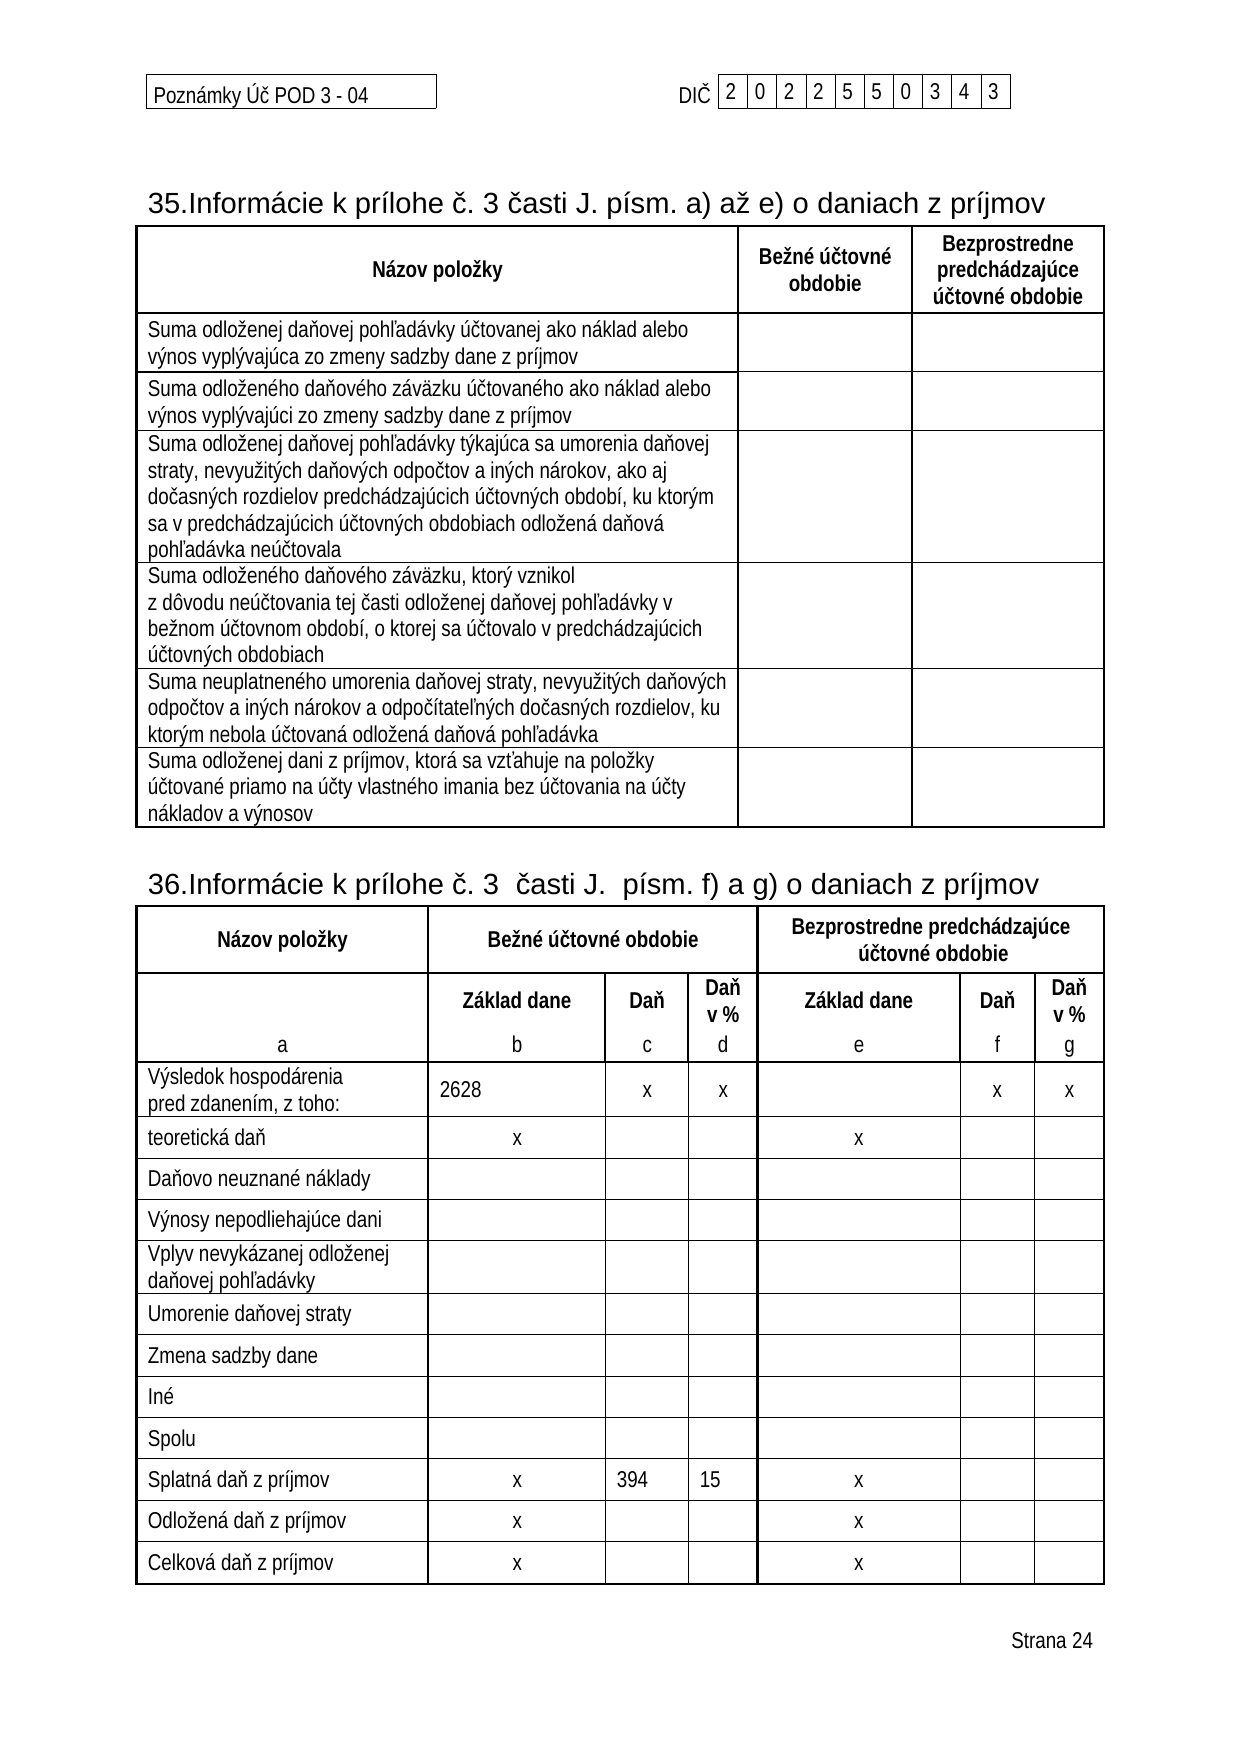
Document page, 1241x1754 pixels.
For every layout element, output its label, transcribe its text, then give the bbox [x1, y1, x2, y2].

table_cell [961, 1377, 1034, 1417]
table_cell [689, 1335, 756, 1376]
table_cell x [689, 1063, 756, 1116]
table_cell [739, 563, 911, 668]
table_cell [913, 748, 1103, 826]
table_cell [606, 1418, 688, 1458]
table_cell x [429, 1459, 605, 1500]
table_cell 2628 [429, 1063, 605, 1116]
table_cell Daň [606, 974, 687, 1027]
table_cell Zmena sadzby dane [138, 1335, 427, 1376]
table_cell [1035, 1294, 1103, 1334]
table_cell [606, 1241, 688, 1293]
table_cell Daň v % [689, 974, 756, 1027]
table_cell Základ dane [429, 974, 604, 1027]
table_cell [689, 1377, 756, 1417]
table_cell [429, 1159, 605, 1199]
table_cell [606, 1159, 688, 1199]
table_cell [1035, 1418, 1103, 1458]
table_header Názov položky [138, 227, 737, 312]
table_cell x [429, 1542, 605, 1582]
table_cell teoretická daň [138, 1117, 427, 1157]
table_cell [739, 748, 911, 826]
table_cell [606, 1294, 688, 1334]
table_cell Daňovo neuznané náklady [138, 1159, 427, 1199]
table_cell [606, 1200, 688, 1240]
table_cell [429, 1200, 605, 1240]
table_cell Splatná daň z príjmov [138, 1459, 427, 1500]
table_cell [961, 1294, 1034, 1334]
table_cell Spolu [138, 1418, 427, 1458]
table_cell [429, 1294, 605, 1334]
table_cell Iné [138, 1377, 427, 1417]
table_cell [429, 1418, 605, 1458]
table_cell Základ dane [759, 974, 959, 1027]
table_cell Suma odloženej daňovej pohľadávky týkajúca sa umorenia daňovej straty, nevyužitých daňových odpočtov a iných nárokov, ako aj dočasných rozdielov predchádzajúcich účtovných období, ku ktorým sa v predchádzajúcich účtovných obdobiach odložená daňová pohľadávka neúčtovala [138, 431, 737, 562]
table_cell [429, 1241, 605, 1293]
table_cell [1035, 1459, 1103, 1500]
table_cell [606, 1117, 688, 1157]
table_cell [961, 1501, 1034, 1541]
table_cell [759, 1418, 960, 1458]
table_cell [739, 372, 911, 430]
table_cell [961, 1459, 1034, 1500]
table_cell [913, 314, 1103, 371]
table_cell [689, 1159, 756, 1199]
table_cell x [429, 1117, 605, 1157]
table_cell [759, 1063, 960, 1116]
table_cell x [759, 1501, 960, 1541]
table_cell a [138, 1027, 427, 1061]
table_cell Suma odloženej daňovej pohľadávky účtovanej ako náklad alebo výnos vyplývajúca zo zmeny sadzby dane z príjmov [138, 314, 737, 371]
table_cell [759, 1159, 960, 1199]
table_cell [961, 1335, 1034, 1376]
table_header Bežné účtovné obdobie [739, 227, 911, 312]
table_cell x [429, 1501, 605, 1541]
table_cell e [759, 1027, 959, 1061]
table_cell [739, 669, 911, 747]
table_header Bežné účtovné obdobie [429, 907, 756, 972]
table_cell [689, 1542, 756, 1582]
table_cell [1035, 1501, 1103, 1541]
table_cell [913, 563, 1103, 668]
table_cell [429, 1335, 605, 1376]
table_cell x [1035, 1063, 1103, 1116]
table_cell Umorenie daňovej straty [138, 1294, 427, 1334]
table_cell [689, 1200, 756, 1240]
table_cell Vplyv nevykázanej odloženej daňovej pohľadávky [138, 1241, 427, 1293]
table_cell Suma odloženého daňového záväzku, ktorý vznikol z dôvodu neúčtovania tej časti odloženej daňovej pohľadávky v bežnom účtovnom období, o ktorej sa účtovalo v predchádzajúcich účtovných obdobiach [138, 563, 737, 668]
table_cell d [689, 1027, 756, 1061]
table_cell 15 [689, 1459, 756, 1500]
table_cell Celková daň z príjmov [138, 1542, 427, 1582]
title Informácie k prílohe č. 3 časti J. písm. a) až e) o daniach z príjmov [148, 186, 1093, 220]
table_cell [759, 1335, 960, 1376]
table_header Bezprostredne predchádzajúce účtovné obdobie [913, 227, 1103, 312]
table_cell [961, 1418, 1034, 1458]
table_cell [1035, 1335, 1103, 1376]
table_cell g [1036, 1027, 1103, 1061]
table_cell f [961, 1027, 1034, 1061]
table_cell [1035, 1159, 1103, 1199]
table_cell Suma odloženej dani z príjmov, ktorá sa vzťahuje na položky účtované priamo na účty vlastného imania bez účtovania na účty nákladov a výnosov [138, 748, 737, 826]
table_cell x [759, 1459, 960, 1500]
table_cell [689, 1418, 756, 1458]
table_cell c [606, 1027, 687, 1061]
table_cell [759, 1294, 960, 1334]
table_cell [429, 1377, 605, 1417]
table_cell Daň [961, 974, 1034, 1027]
table_cell [1035, 1542, 1103, 1582]
table_cell Výnosy nepodliehajúce dani [138, 1200, 427, 1240]
table_cell [138, 974, 427, 1027]
table_cell [689, 1241, 756, 1293]
table_cell Daň v % [1036, 974, 1103, 1027]
table_header Názov položky [138, 907, 427, 972]
table_cell Suma neuplatneného umorenia daňovej straty, nevyužitých daňových odpočtov a iných nárokov a odpočítateľných dočasných rozdielov, ku ktorým nebola účtovaná odložená daňová pohľadávka [138, 669, 737, 747]
table_cell Výsledok hospodárenia pred zdanením, z toho: [138, 1063, 427, 1116]
table_cell [606, 1501, 688, 1541]
table_cell [1035, 1200, 1103, 1240]
table_cell x [759, 1117, 960, 1157]
table_cell [606, 1335, 688, 1376]
table_cell [961, 1117, 1034, 1157]
table_cell x [606, 1063, 688, 1116]
table_cell [606, 1542, 688, 1582]
table_cell [689, 1501, 756, 1541]
table_cell x [961, 1063, 1034, 1116]
table_cell [913, 669, 1103, 747]
table_cell [1035, 1241, 1103, 1293]
table_cell [759, 1200, 960, 1240]
table_cell x [759, 1542, 960, 1582]
table_cell [606, 1377, 688, 1417]
table_cell [913, 431, 1103, 562]
table_cell [739, 431, 911, 562]
table_cell [1035, 1117, 1103, 1157]
table_cell [1035, 1377, 1103, 1417]
table_cell 394 [606, 1459, 688, 1500]
table_cell Odložená daň z príjmov [138, 1501, 427, 1541]
table_cell [689, 1117, 756, 1157]
table_cell [759, 1241, 960, 1293]
title Informácie k prílohe č. 3 časti J. písm. f) a g) o daniach z príjmov [148, 867, 1093, 900]
table_cell [961, 1159, 1034, 1199]
table_cell Suma odloženého daňového záväzku účtovaného ako náklad alebo výnos vyplývajúci zo zmeny sadzby dane z príjmov [138, 373, 737, 430]
table_cell [961, 1241, 1034, 1293]
table_cell [739, 314, 911, 371]
table_cell [961, 1542, 1034, 1582]
table_cell [759, 1377, 960, 1417]
table_cell b [429, 1027, 604, 1061]
table_header Bezprostredne predchádzajúce účtovné obdobie [759, 907, 1103, 972]
table_cell [961, 1200, 1034, 1240]
table_cell [913, 372, 1103, 430]
table_cell [689, 1294, 756, 1334]
